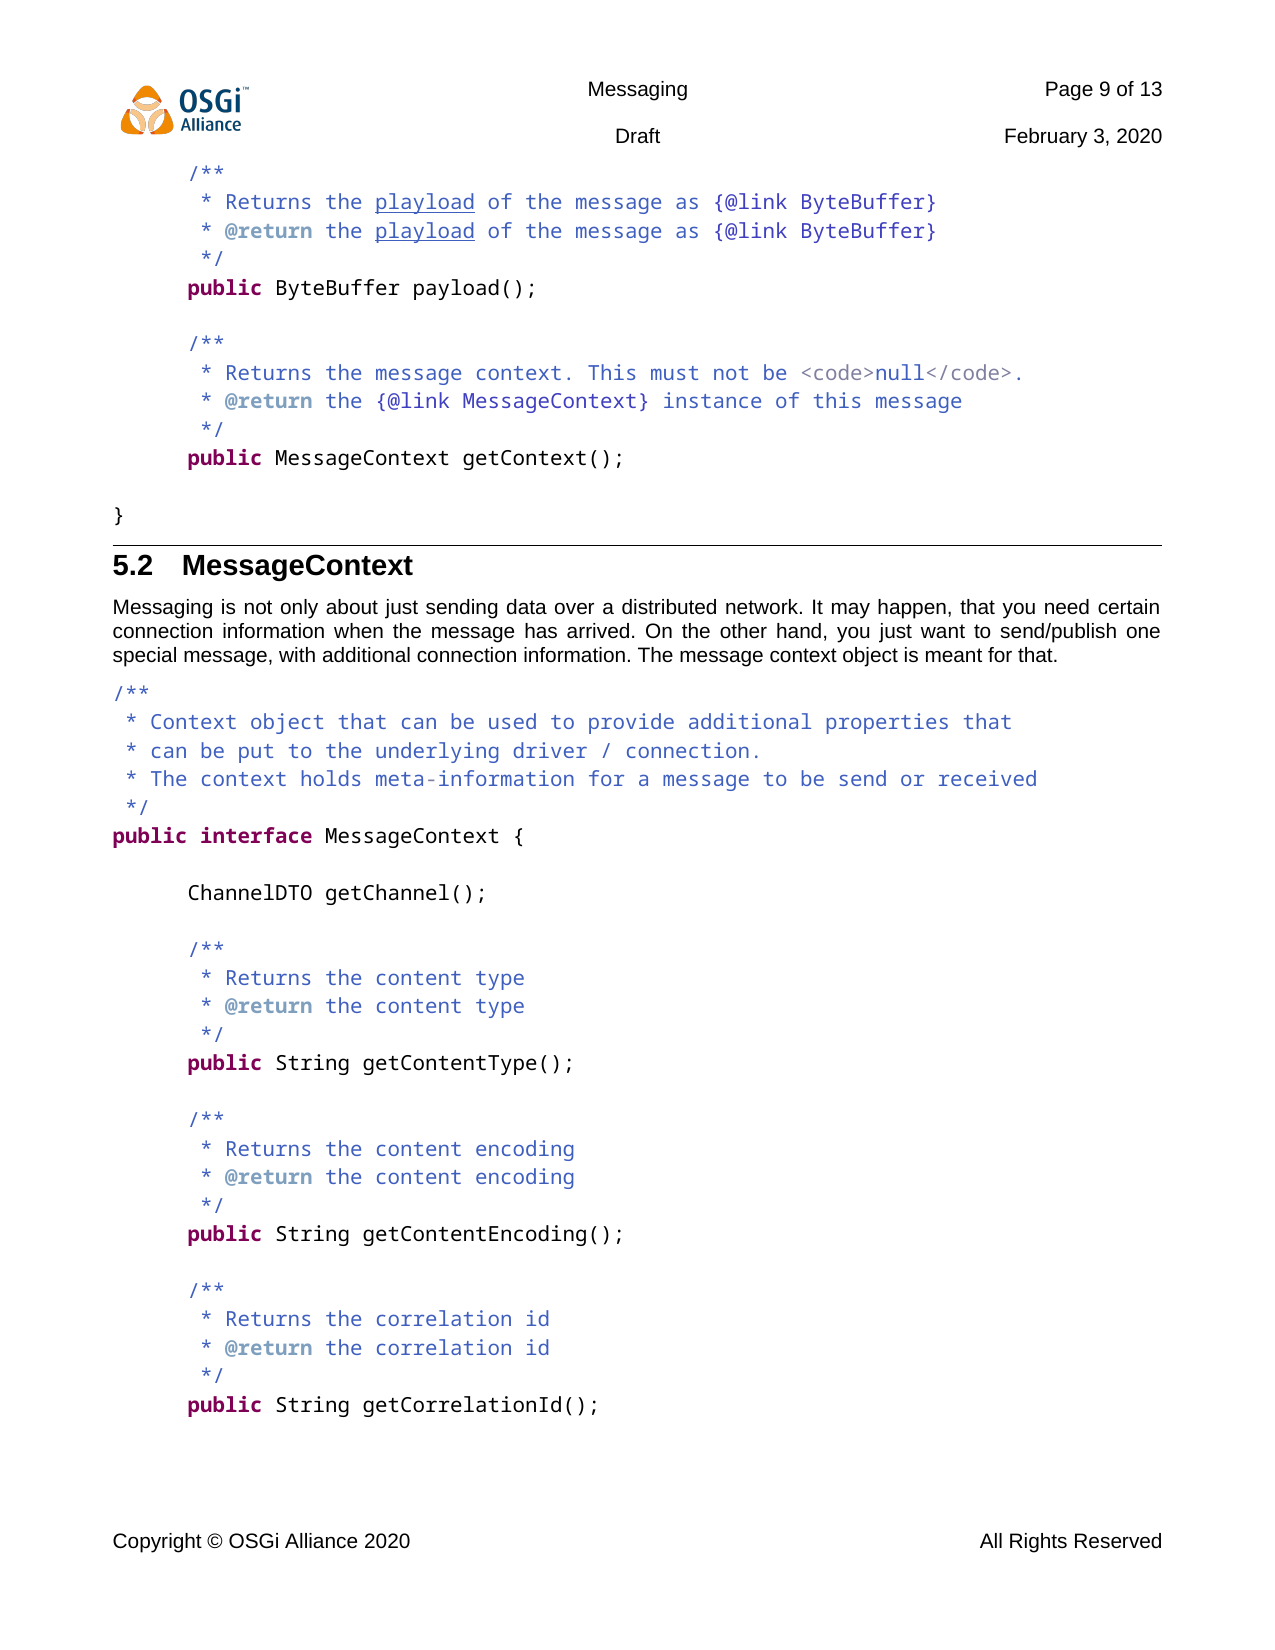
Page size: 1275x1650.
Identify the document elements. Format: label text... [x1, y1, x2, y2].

text public interface MessageContext { [112, 821, 1162, 849]
text * can be put to the underlying driver / connection. [112, 736, 1162, 764]
text */ [112, 415, 1162, 443]
text public ByteBuffer payload(); [112, 273, 1162, 301]
text */ [112, 1191, 1162, 1219]
text * @return the content encoding [112, 1162, 1162, 1191]
text * Returns the correlation id [112, 1304, 1162, 1333]
text */ [112, 244, 1162, 273]
text */ [112, 1020, 1162, 1048]
text } [112, 500, 1162, 529]
text * Returns the message context. This must not be <code>null</code>. [112, 358, 1162, 386]
text */ [112, 1361, 1162, 1390]
text public String getCorrelationId(); [112, 1390, 1162, 1418]
text * The context holds meta-information for a message to be send or received [112, 764, 1162, 793]
text */ [112, 793, 1162, 821]
text /** [112, 1105, 1162, 1134]
text * Context object that can be used to provide additional properties that [112, 707, 1162, 736]
text * @return the {@link MessageContext} instance of this message [112, 386, 1162, 415]
text * @return the correlation id [112, 1333, 1162, 1361]
text /** [112, 329, 1162, 358]
text /** [112, 1276, 1162, 1304]
text Messaging is not only about just sending data over a distributed network. It may happen, that you need certain connection information when the message has arrived. On the other hand, you just want to send/publish one special message, with additional connection information. The message context object is meant for that. [112, 594, 1162, 666]
text * Returns the content type [112, 963, 1162, 992]
text * @return the content type [112, 992, 1162, 1020]
text public MessageContext getContext(); [112, 443, 1162, 472]
text public String getContentType(); [112, 1048, 1162, 1077]
picture [113, 78, 257, 142]
text * Returns the playload of the message as {@link ByteBuffer} [112, 187, 1162, 216]
text /** [112, 679, 1162, 707]
text /** [112, 159, 1162, 187]
text * @return the playload of the message as {@link ByteBuffer} [112, 216, 1162, 244]
text public String getContentEncoding(); [112, 1219, 1162, 1248]
text ChannelDTO getChannel(); [112, 878, 1162, 906]
text /** [112, 935, 1162, 963]
text * Returns the content encoding [112, 1134, 1162, 1162]
subtitle MessageContext [112, 546, 1162, 582]
